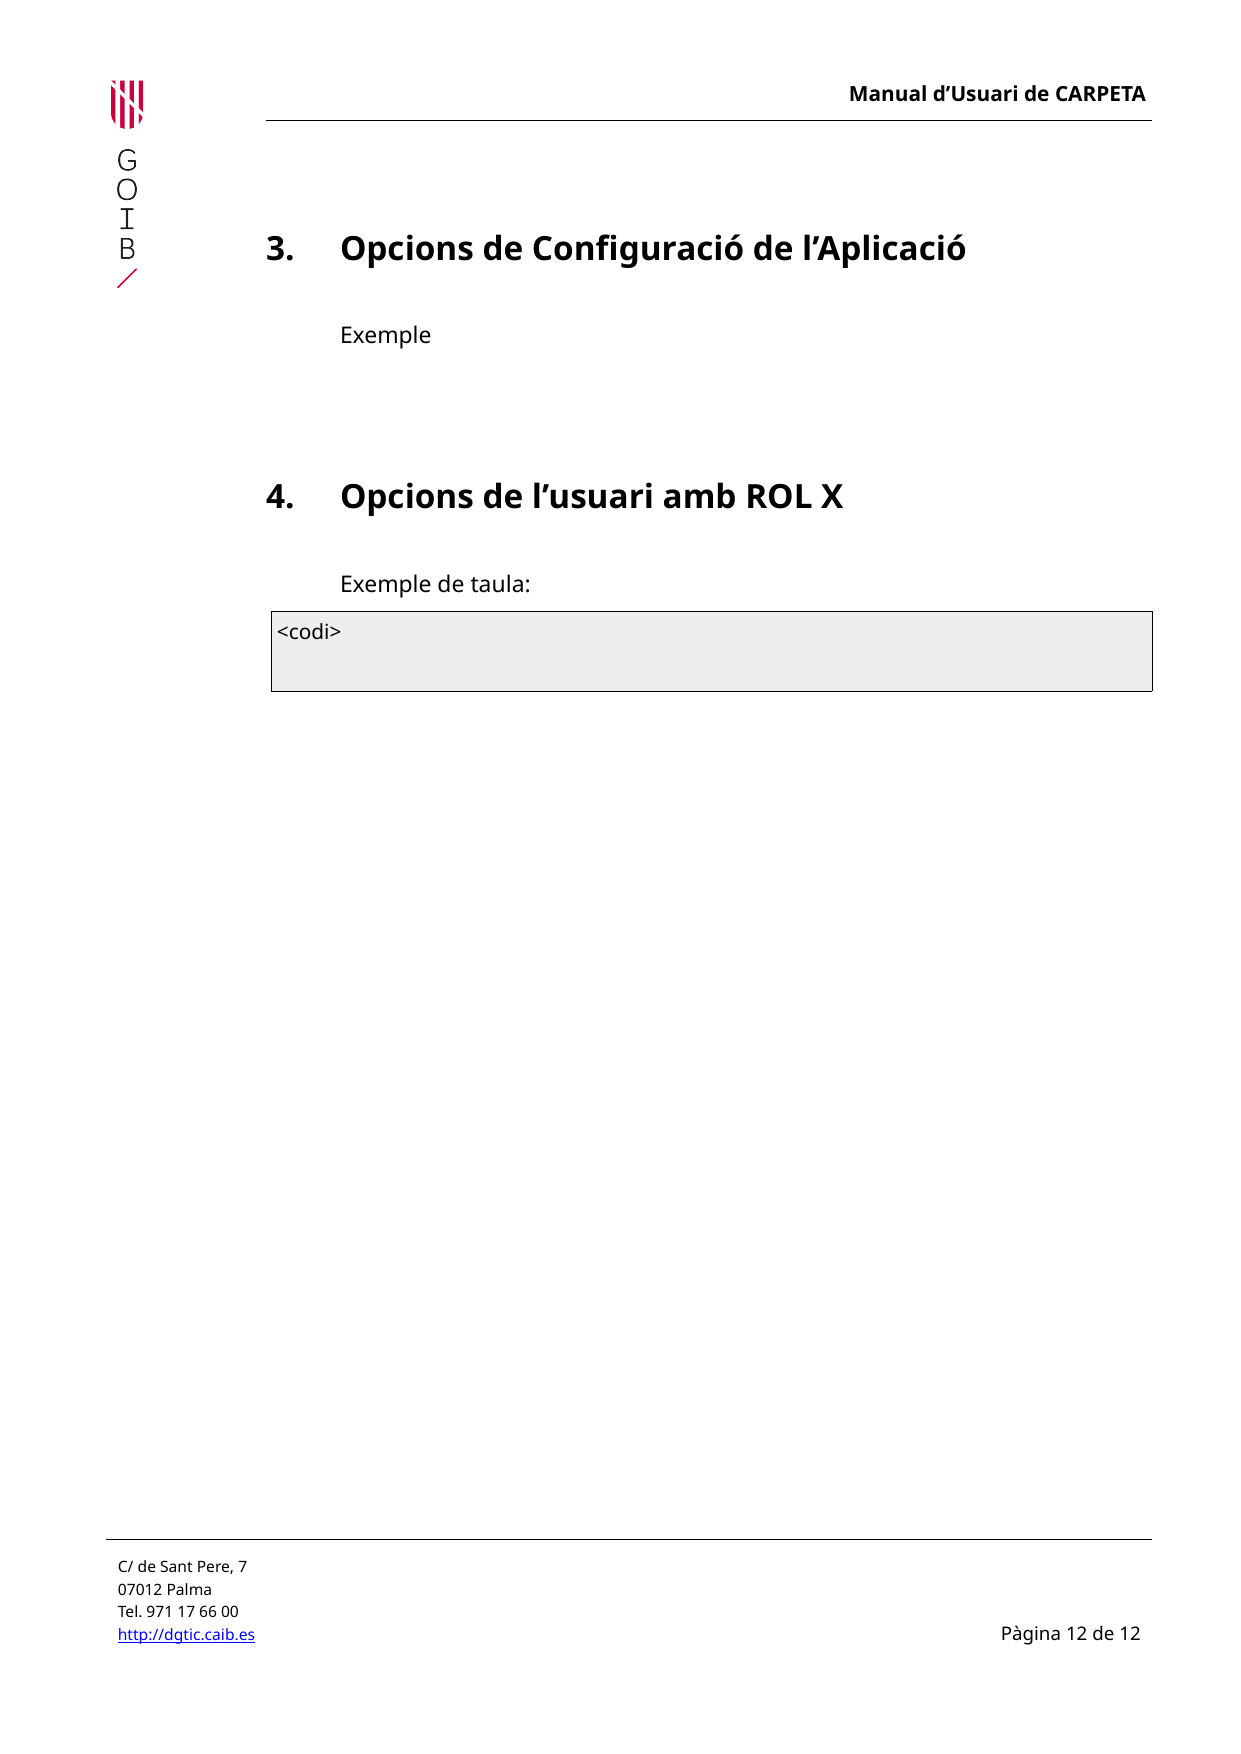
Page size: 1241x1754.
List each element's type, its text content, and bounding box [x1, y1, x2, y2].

subtitle Opcions de Configuració de l’Aplicació [266, 224, 1152, 270]
picture [82, 57, 172, 319]
subtitle Exemple [266, 319, 1152, 350]
table_header <codi> [272, 612, 1152, 691]
list Exemple de taula: [266, 568, 1152, 599]
subtitle Opcions de l’usuari amb ROL X [266, 473, 1152, 519]
